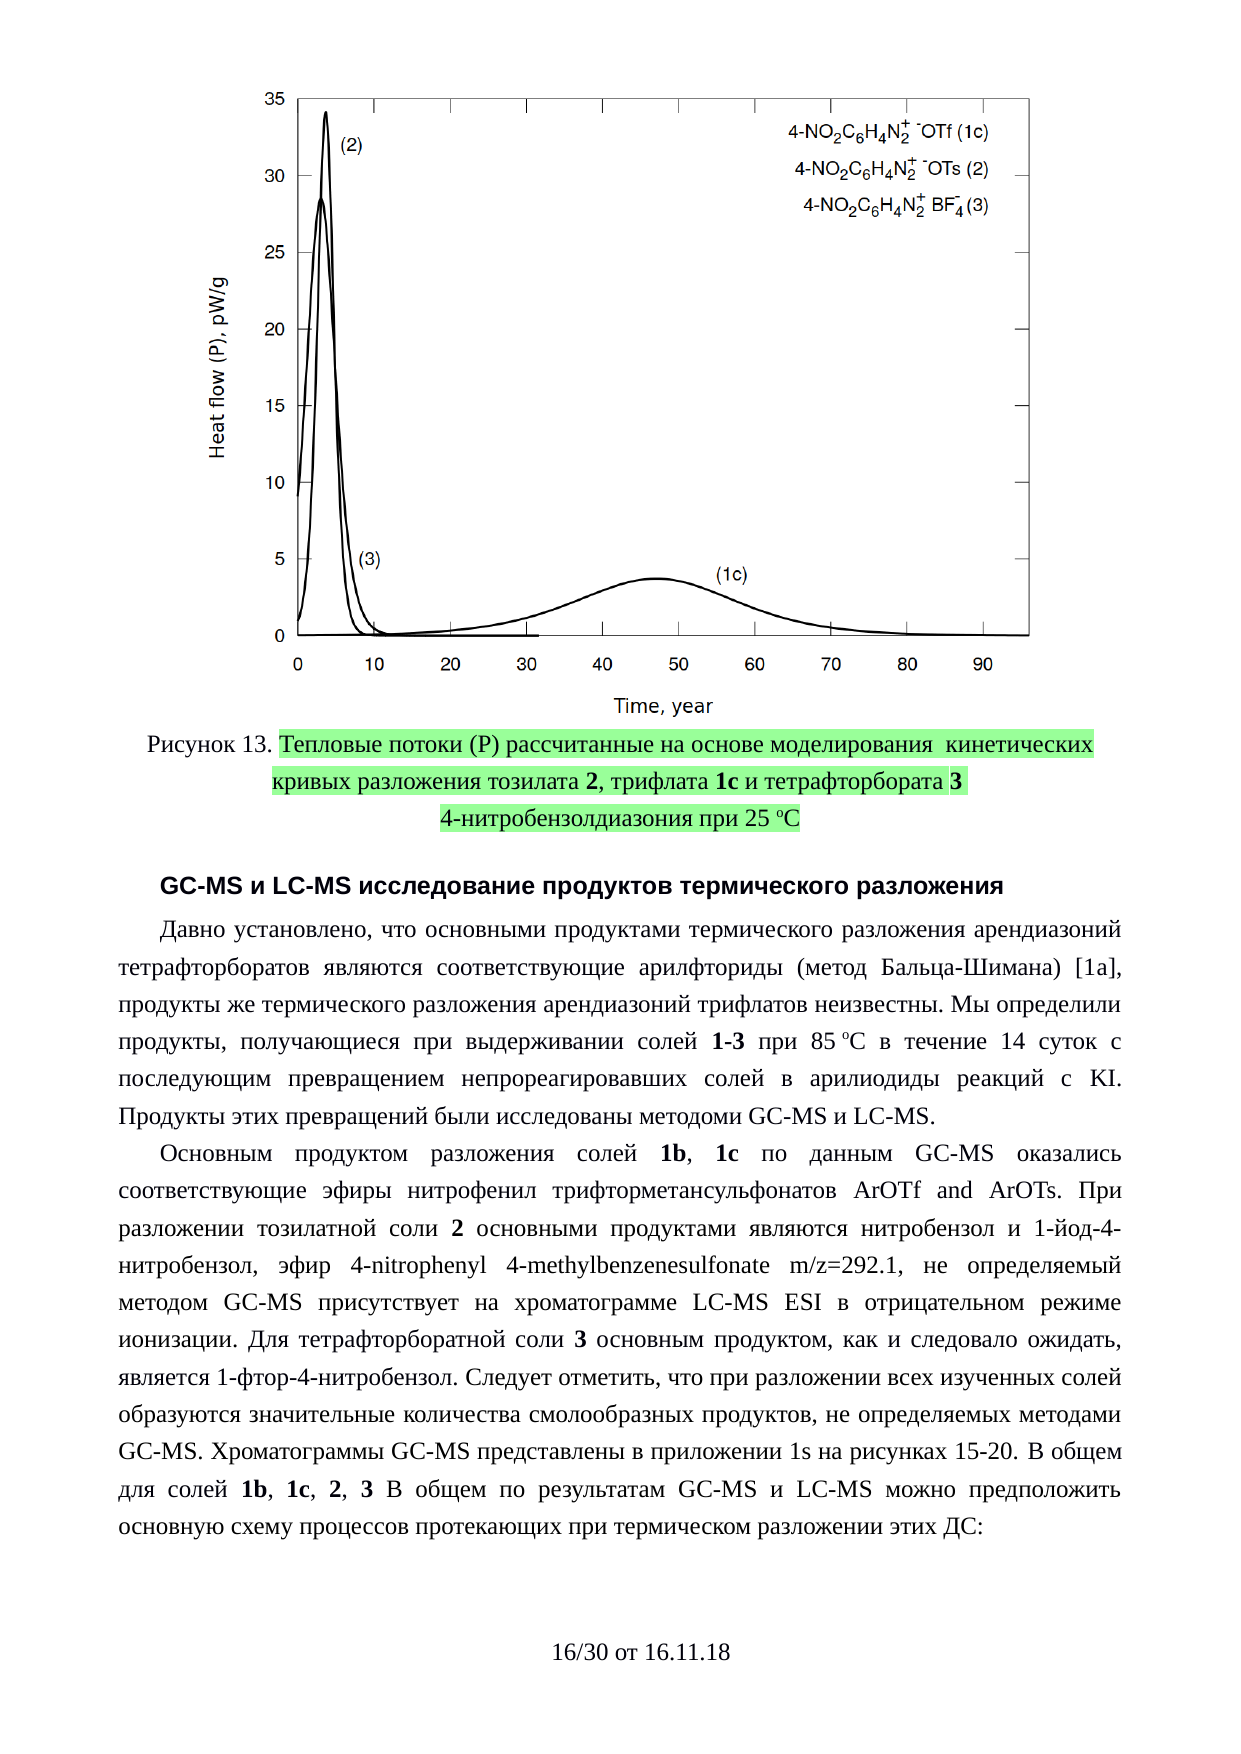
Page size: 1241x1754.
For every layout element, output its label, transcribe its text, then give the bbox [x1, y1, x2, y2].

subtitle GC-MS и LC-MS исследование продуктов термического разложения [118, 871, 1122, 900]
text Давно установлено, что основными продуктами термического разложения арендиазоний тетрафторборатов являются соответствующие арилфториды (метод Бальца-Шимана) [1a], продукты же термического разложения арендиазоний трифлатов неизвестны. Мы определили продукты, получающиеся при выдерживании солей 1-3 при 85 оС в течение 14 суток с последующим превращением непрореагировавших солей в арилиодиды реакций с KI. Продукты этих превращений были исследованы методоми GC-MS и LC-MS. [118, 914, 1122, 1129]
text Рисунок 13. Тепловые потоки (P) рассчитанные на основе моделирования кинетических кривых разложения тозилата 2, трифлата 1c и тетрафторбората 3 [118, 729, 1122, 795]
text 4-нитробензолдиазония при 25 оС [118, 803, 1122, 832]
picture [203, 88, 1037, 721]
text Основным продуктом разложения солей 1b, 1c по данным GC-MS оказались соответствующие эфиры нитрофенил трифторметансульфонатов ArOTf and ArOTs. При разложении тозилатной соли 2 основными продуктами являются нитробензол и 1-йод-4-нитробензол, эфир 4-nitrophenyl 4-methylbenzenesulfonate m/z=292.1, не определяемый методом GC-MS присутствует на хроматограмме LC-MS ESI в отрицательном режиме ионизации. Для тетрафторборатной соли 3 основным продуктом, как и следовало ожидать, является 1-фтор-4-нитробензол. Следует отметить, что при разложении всех изученных солей образуются значительные количества смолообразных продуктов, не определяемых методами GC-MS. Хроматограммы GC-MS представлены в приложении 1s на рисунках 15-20. В общем для солей 1b, 1c, 2, 3 В общем по результатам GC-MS и LC-MS можно предположить основную схему процессов протекающих при термическом разложении этих ДС: [118, 1138, 1122, 1540]
